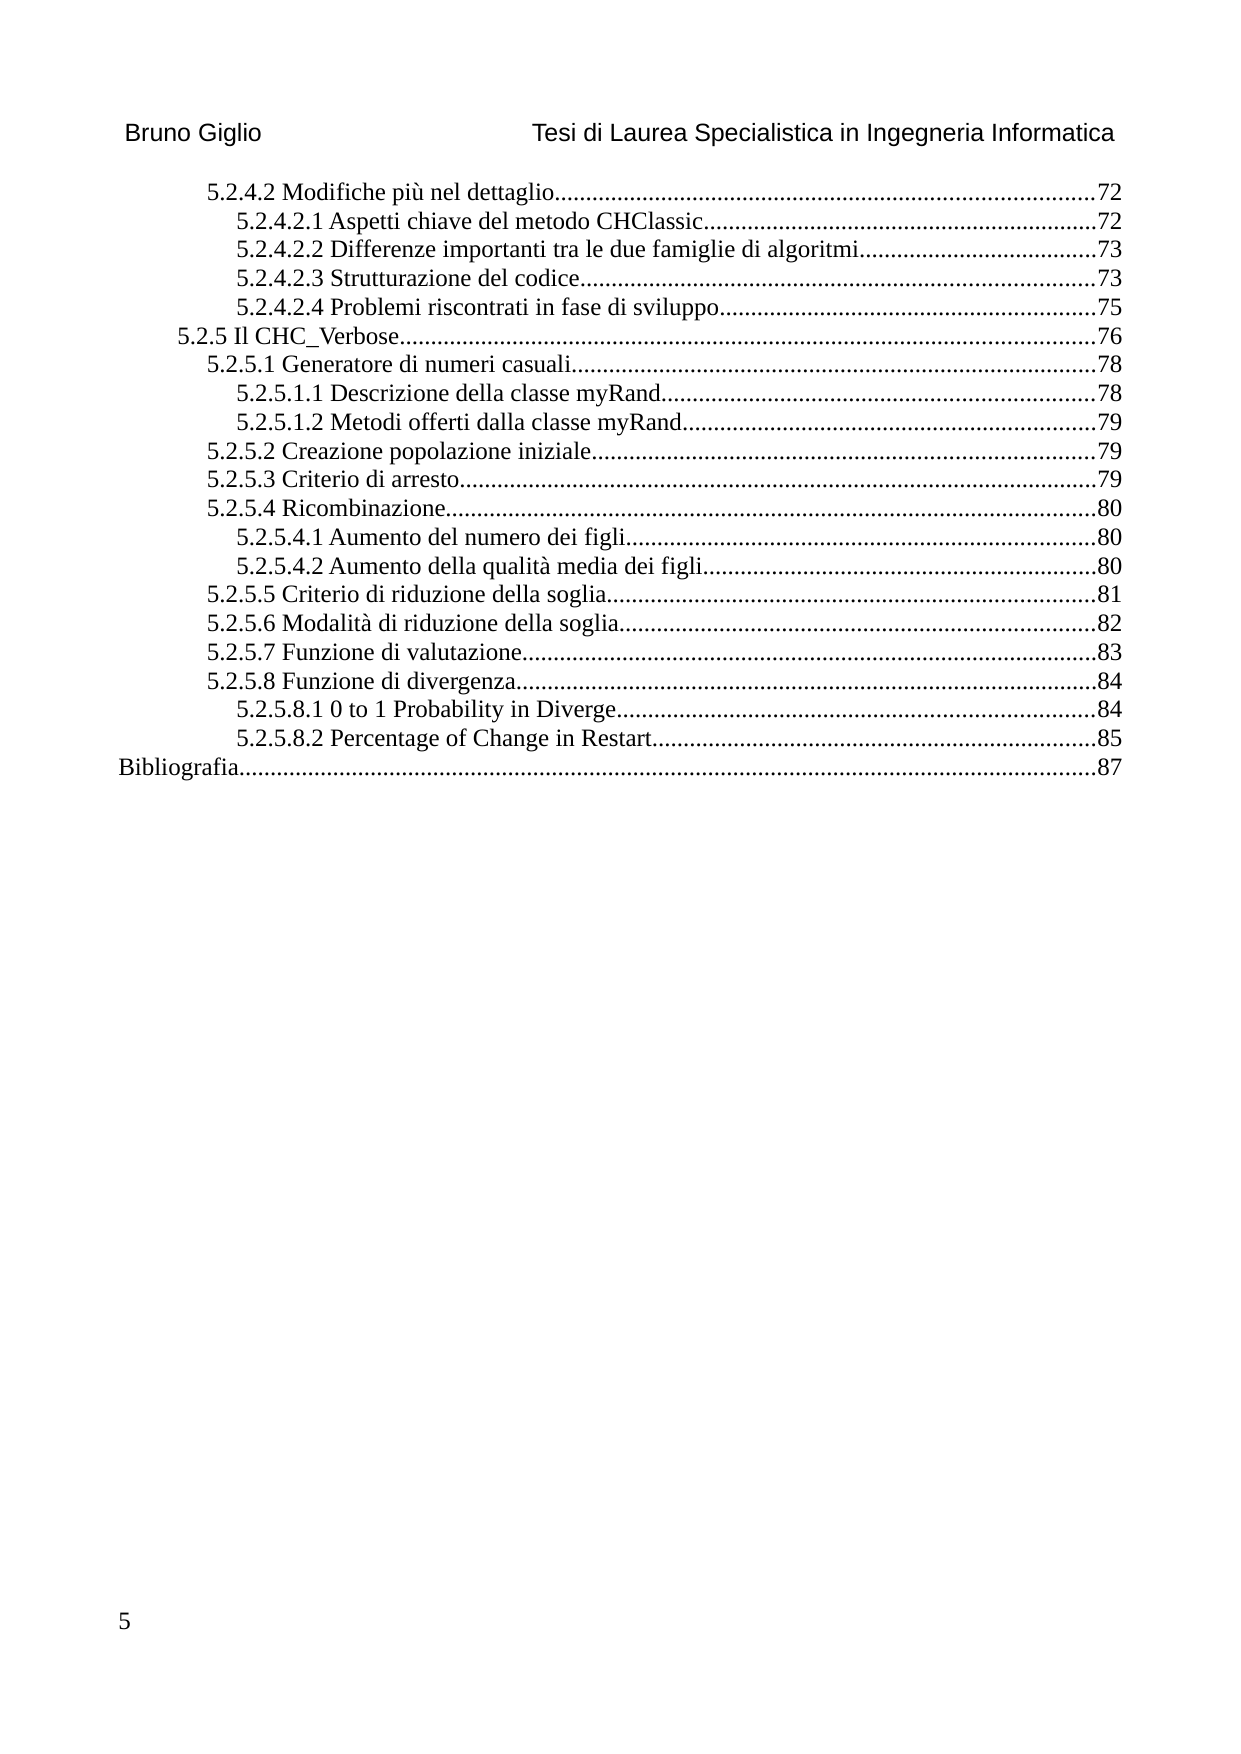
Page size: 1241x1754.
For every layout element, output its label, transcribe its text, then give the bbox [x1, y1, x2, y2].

text 5.2.5.8 Funzione di divergenza 84 [207, 666, 1122, 694]
text 5.2.4.2.4 Problemi riscontrati in fase di sviluppo 75 [236, 292, 1122, 321]
text 5.2.5.2 Creazione popolazione iniziale 79 [207, 436, 1122, 464]
text Bibliografia 87 [118, 752, 1122, 781]
text 5.2.5.6 Modalità di riduzione della soglia 82 [207, 608, 1122, 637]
text 5.2.5.5 Criterio di riduzione della soglia 81 [207, 579, 1122, 608]
text 5.2.5.8.1 0 to 1 Probability in Diverge 84 [236, 694, 1122, 723]
text 5.2.4.2.1 Aspetti chiave del metodo CHClassic 72 [236, 206, 1122, 234]
text 5.2.5.4 Ricombinazione 80 [207, 493, 1122, 522]
text 5.2.5.1 Generatore di numeri casuali 78 [207, 349, 1122, 378]
text 5.2.5.1.1 Descrizione della classe myRand 78 [236, 378, 1122, 407]
text 5.2.4.2 Modifiche più nel dettaglio 72 [207, 177, 1122, 206]
text 5.2.5.7 Funzione di valutazione 83 [207, 637, 1122, 666]
text 5.2.5.4.1 Aumento del numero dei figli 80 [236, 522, 1122, 551]
text 5.2.5 Il CHC_Verbose 76 [177, 321, 1122, 349]
text 5.2.4.2.3 Strutturazione del codice 73 [236, 263, 1122, 292]
text 5.2.5.1.2 Metodi offerti dalla classe myRand 79 [236, 407, 1122, 436]
text 5.2.5.4.2 Aumento della qualità media dei figli 80 [236, 551, 1122, 579]
text 5.2.5.3 Criterio di arresto 79 [207, 464, 1122, 493]
text 5.2.5.8.2 Percentage of Change in Restart 85 [236, 723, 1122, 752]
text 5.2.4.2.2 Differenze importanti tra le due famiglie di algoritmi 73 [236, 234, 1122, 263]
